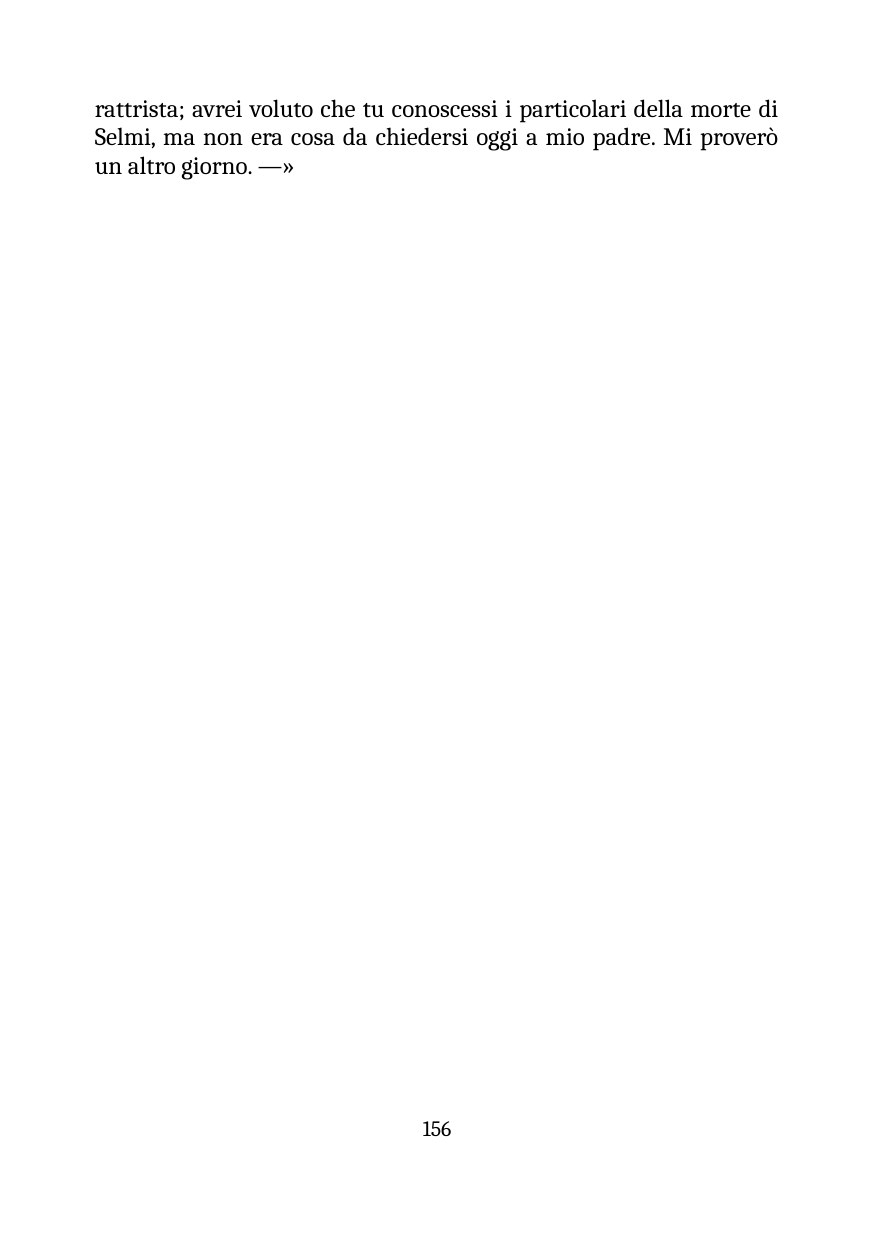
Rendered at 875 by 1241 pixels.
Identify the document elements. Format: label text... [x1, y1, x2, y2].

text rattrista; avrei voluto che tu conoscessi i particolari della morte di Selmi, ma non era cosa da chiedersi oggi a mio padre. Mi proverò un altro giorno. —» [94, 94, 779, 181]
